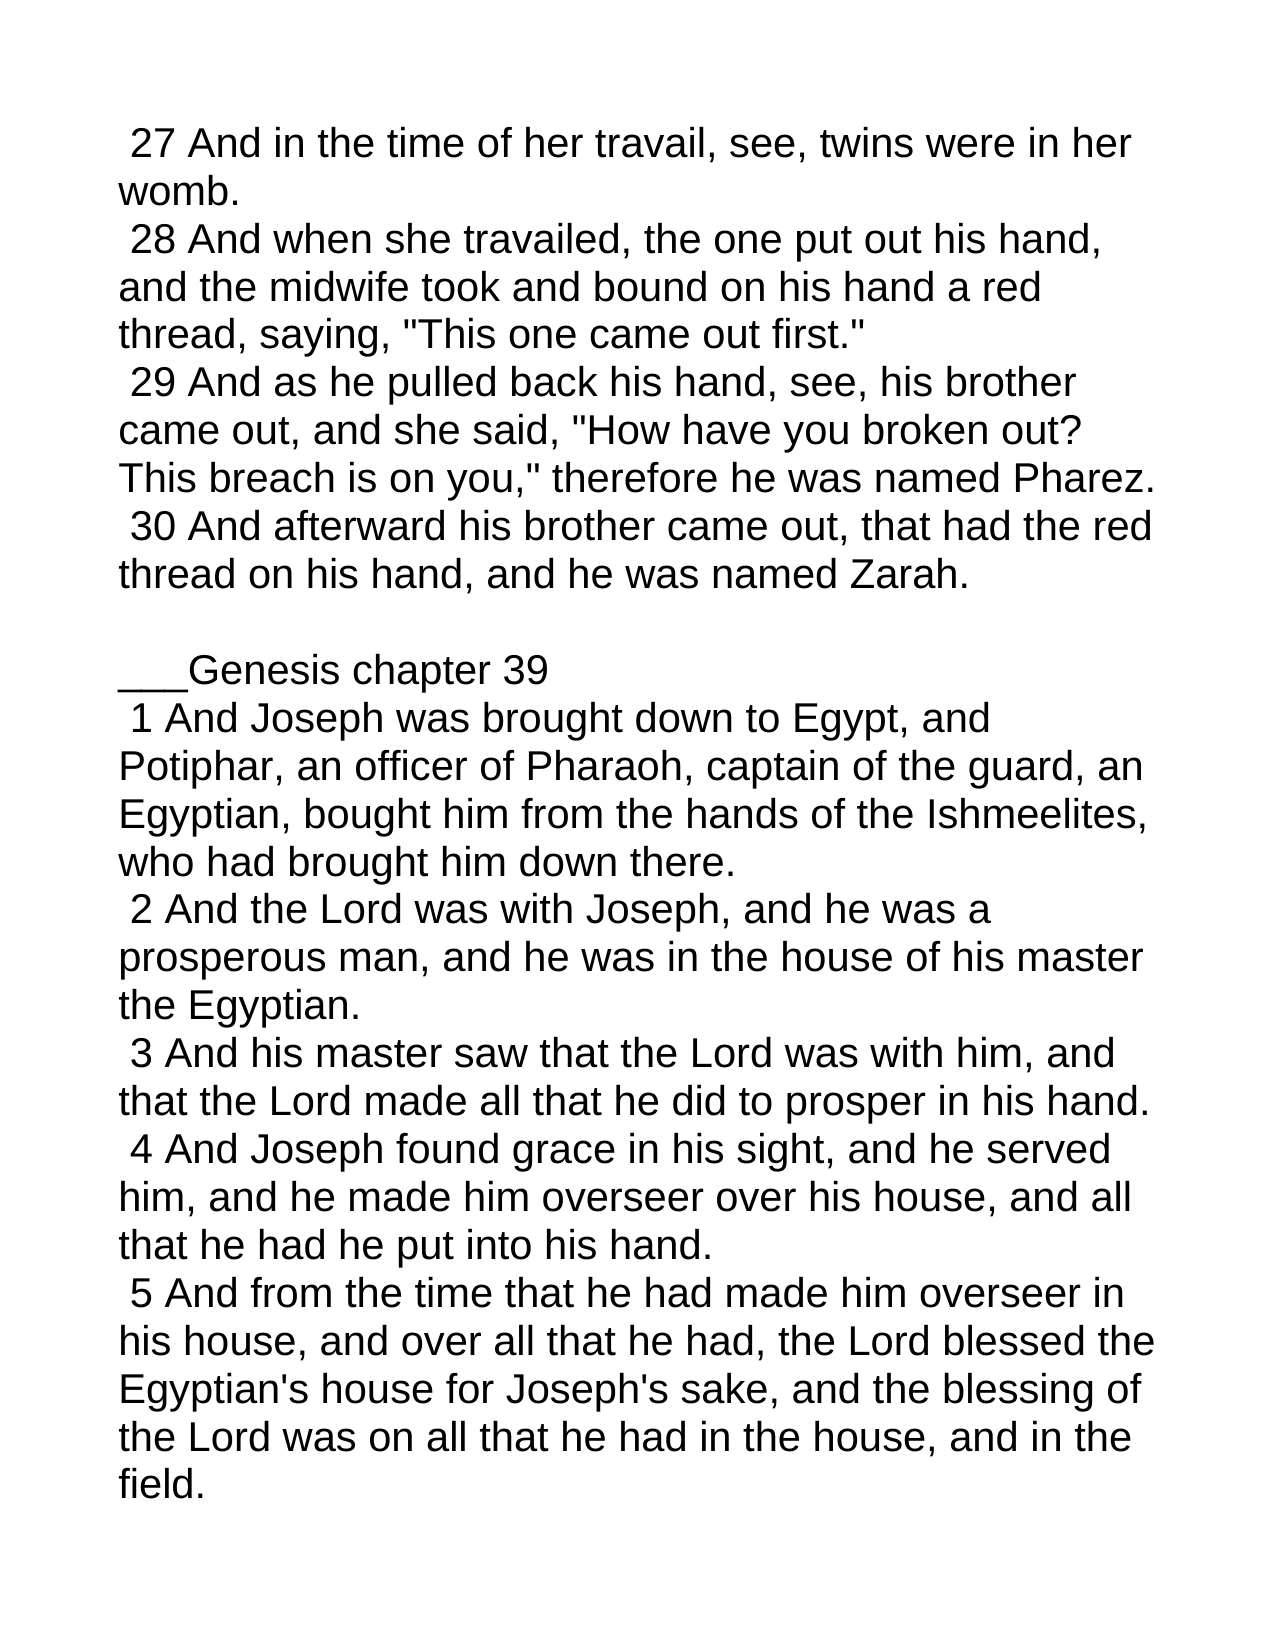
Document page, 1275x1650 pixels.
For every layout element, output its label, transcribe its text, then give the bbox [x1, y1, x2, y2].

text 2 And the Lord was with Joseph, and he was a prosperous man, and he was in the house of his master the Egyptian. [118, 885, 1157, 1028]
text 5 And from the time that he had made him overseer in his house, and over all that he had, the Lord blessed the Egyptian's house for Joseph's sake, and the blessing of the Lord was on all that he had in the house, and in the field. [118, 1268, 1157, 1508]
text 4 And Joseph found grace in his sight, and he served him, and he made him overseer over his house, and all that he had he put into his hand. [118, 1124, 1157, 1268]
text 28 And when she travailed, the one put out his hand, and the midwife took and bound on his hand a red thread, saying, "This one came out first." [118, 214, 1157, 358]
text 3 And his master saw that the Lord was with him, and that the Lord made all that he did to prosper in his hand. [118, 1028, 1157, 1124]
text 1 And Joseph was brought down to Egypt, and Potiphar, an officer of Pharaoh, captain of the guard, an Egyptian, bought him from the hands of the Ishmeelites, who had brought him down there. [118, 693, 1157, 885]
text 29 And as he pulled back his hand, see, his brother came out, and she said, "How have you broken out? This breach is on you," therefore he was named Pharez. [118, 358, 1157, 501]
text 30 And afterward his brother came out, that had the red thread on his hand, and he was named Zarah. [118, 501, 1157, 597]
text ___Genesis chapter 39 [118, 645, 1157, 693]
text 27 And in the time of her travail, see, twins were in her womb. [118, 118, 1157, 214]
